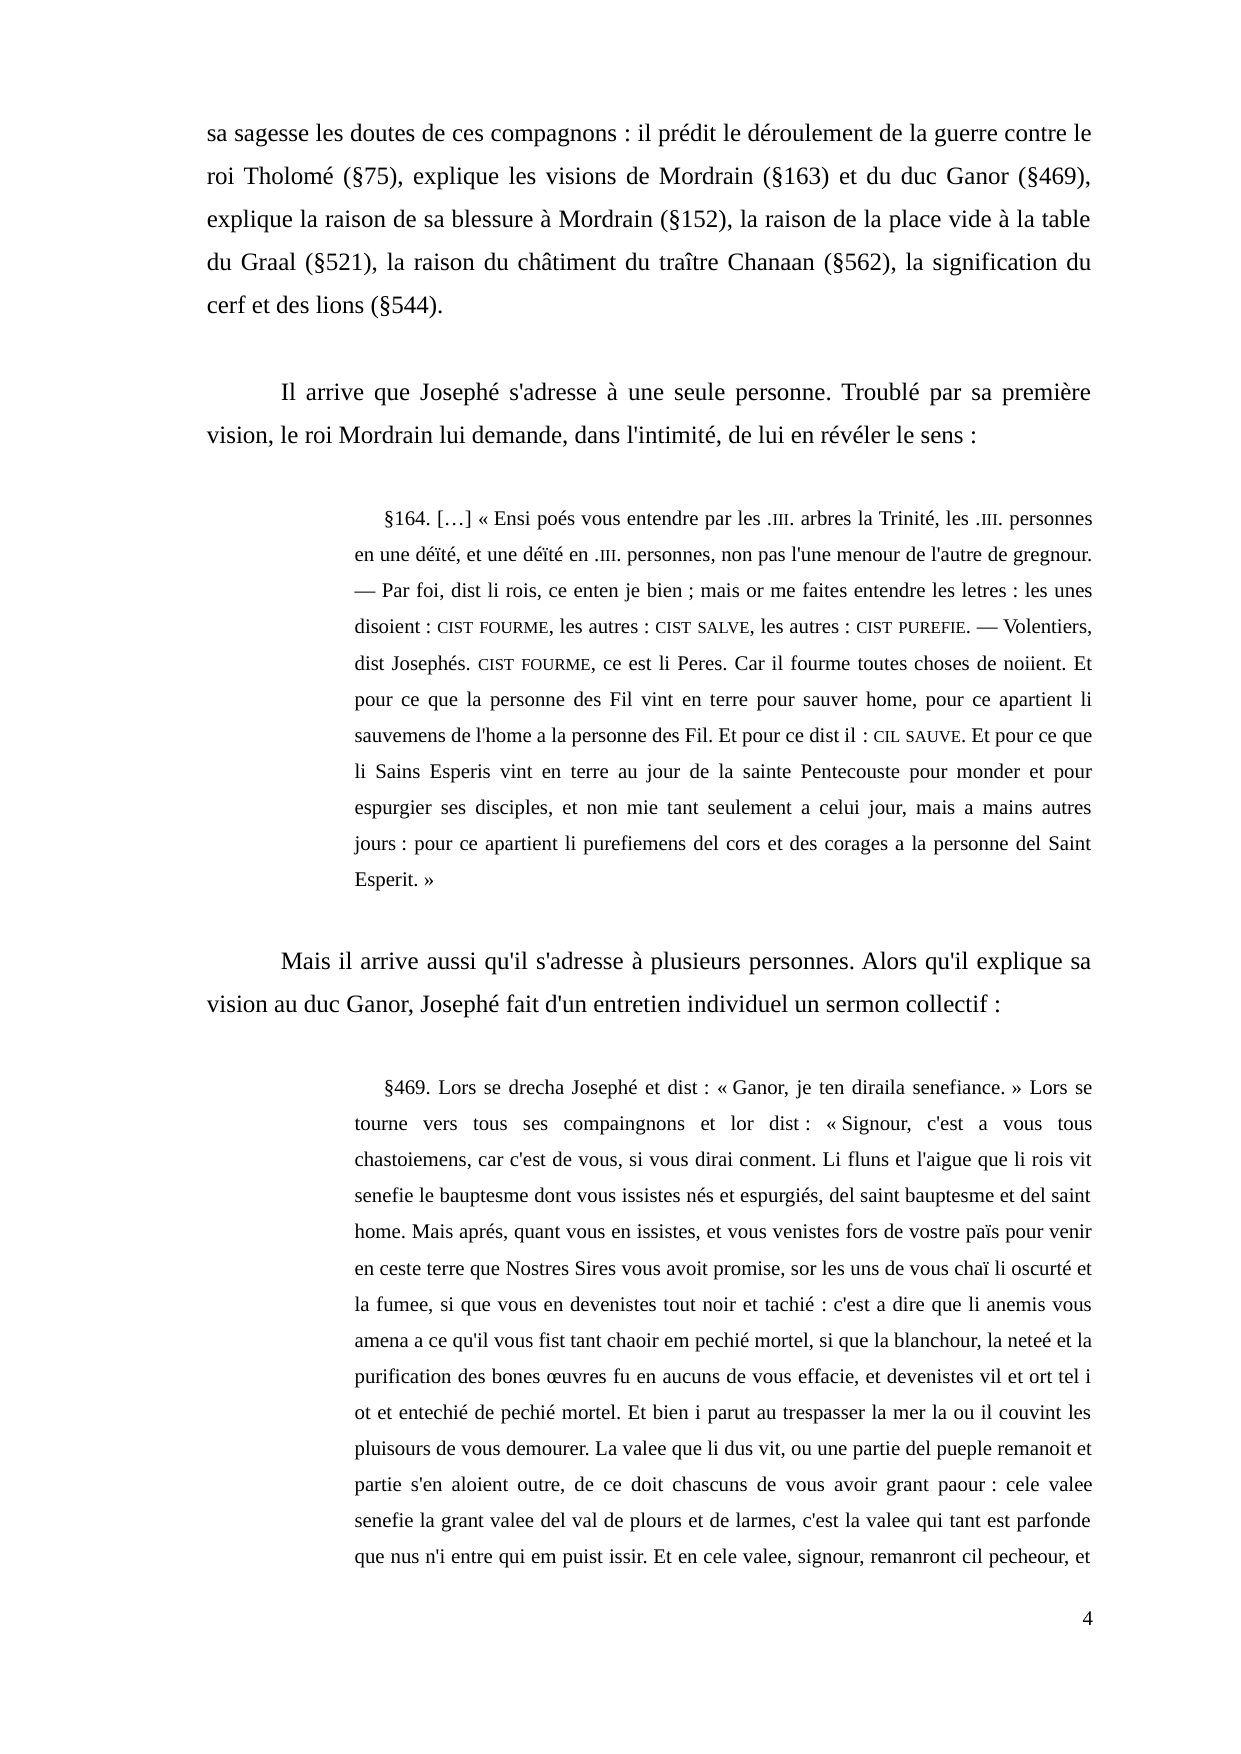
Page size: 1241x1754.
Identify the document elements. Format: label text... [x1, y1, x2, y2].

text Mais il arrive aussi qu'il s'adresse à plusieurs personnes. Alors qu'il explique sa vision au duc Ganor, Josephé fait d'un entretien individuel un sermon collectif : [207, 946, 1093, 1018]
text Il arrive que Josephé s'adresse à une seule personne. Troublé par sa première vision, le roi Mordrain lui demande, dans l'intimité, de lui en révéler le sens : [207, 377, 1093, 449]
text §469. Lors se drecha Josephé et dist : « Ganor, je ten diraila senefiance. » Lors se tourne vers tous ses compaingnons et lor dist : « Signour, c'est a vous tous chastoiemens, car c'est de vous, si vous dirai conment. Li fluns et l'aigue que li rois vit senefie le bauptesme dont vous issistes nés et espurgiés, del saint bauptesme et del saint home. Mais aprés, quant vous en issistes, et vous venistes fors de vostre païs pour venir en ceste terre que Nostres Sires vous avoit promise, sor les uns de vous chaï li oscurté et la fumee, si que vous en devenistes tout noir et tachié : c'est a dire que li anemis vous amena a ce qu'il vous fist tant chaoir em pechié mortel, si que la blanchour, la neteé et la purification des bones œuvres fu en aucuns de vous effacie, et devenistes vil et ort tel i ot et entechié de pechié mortel. Et bien i parut au trespasser la mer la ou il couvint les pluisours de vous demourer. La valee que li dus vit, ou une partie del pueple remanoit et partie s'en aloient outre, de ce doit chascuns de vous avoir grant paour : cele valee senefie la grant valee del val de plours et de larmes, c'est la valee qui tant est parfonde que nus n'i entre qui em puist issir. Et en cele valee, signour, remanront cil pecheour, et [354, 1075, 1093, 1568]
text §164. […] « Ensi poés vous entendre par les .iii. arbres la Trinité, les .iii. personnes en une déïté, et une déïté en .iii. personnes, non pas l'une menour de l'autre de gregnour. — Par foi, dist li rois, ce enten je bien ; mais or me faites entendre les letres : les unes disoient : cist fourme, les autres : cist salve, les autres : cist purefie. — Volentiers, dist Josephés. cist fourme, ce est li Peres. Car il fourme toutes choses de noiient. Et pour ce que la personne des Fil vint en terre pour sauver home, pour ce apartient li sauvemens de l'home a la personne des Fil. Et pour ce dist il : cil sauve. Et pour ce que li Sains Esperis vint en terre au jour de la sainte Pentecouste pour monder et pour espurgier ses disciples, et non mie tant seulement a celui jour, mais a mains autres jours : pour ce apartient li purefiemens del cors et des corages a la personne del Saint Esperit. » [354, 506, 1093, 891]
text sa sagesse les doutes de ces compagnons : il prédit le déroulement de la guerre contre le roi Tholomé (§75), explique les visions de Mordrain (§163) et du duc Ganor (§469), explique la raison de sa blessure à Mordrain (§152), la raison de la place vide à la table du Graal (§521), la raison du châtiment du traître Chanaan (§562), la signification du cerf et des lions (§544). [207, 118, 1093, 319]
